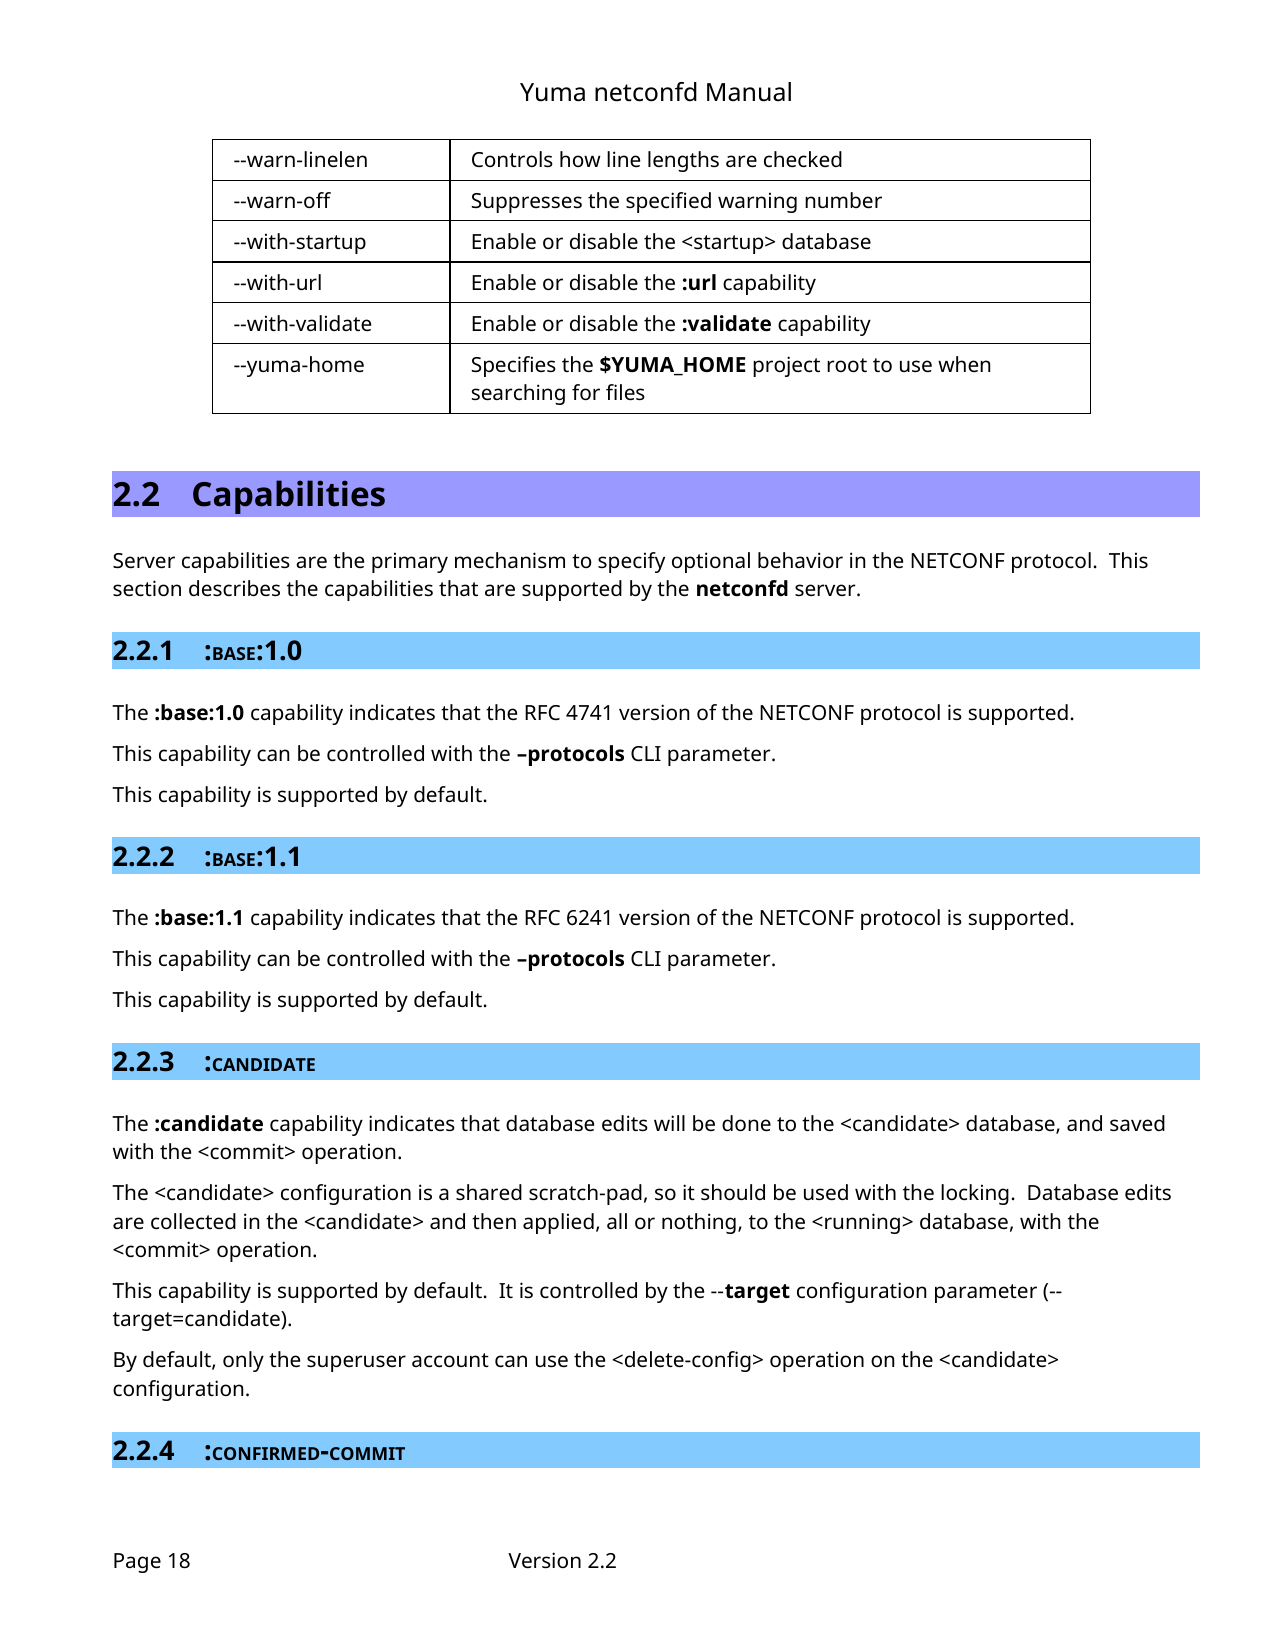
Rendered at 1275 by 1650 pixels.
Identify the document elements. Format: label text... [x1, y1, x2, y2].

text This capability is supported by default. [112, 780, 1200, 808]
subtitle Capabilities [112, 471, 1200, 517]
table_cell Controls how line lengths are checked [451, 140, 1090, 179]
table_cell Enable or disable the :validate capability [451, 303, 1090, 343]
table_cell --with-startup [213, 221, 449, 261]
text The :candidate capability indicates that database edits will be done to the <candidate> database, and saved with the <commit> operation. [112, 1109, 1200, 1166]
text The :base:1.0 capability indicates that the RFC 4741 version of the NETCONF protocol is supported. [112, 698, 1200, 726]
table_cell Enable or disable the <startup> database [451, 221, 1090, 261]
text By default, only the superuser account can use the <delete-config> operation on the <candidate> configuration. [112, 1346, 1200, 1402]
table_cell Suppresses the specified warning number [451, 181, 1090, 220]
table_cell --with-validate [213, 303, 449, 343]
table_cell --with-url [213, 263, 449, 302]
text This capability is supported by default. [112, 985, 1200, 1014]
subtitle :base:1.0 [112, 632, 1200, 669]
text This capability can be controlled with the –protocols CLI parameter. [112, 739, 1200, 767]
subtitle :confirmed-commit [112, 1432, 1200, 1468]
subtitle :base:1.1 [112, 837, 1200, 874]
text This capability can be controlled with the –protocols CLI parameter. [112, 944, 1200, 973]
table_cell Enable or disable the :url capability [451, 263, 1090, 302]
text The <candidate> configuration is a shared scratch-pad, so it should be used with the locking. Database edits are collected in the <candidate> and then applied, all or nothing, to the <running> database, with the <commit> operation. [112, 1178, 1200, 1264]
subtitle :candidate [112, 1043, 1200, 1080]
table_cell Specifies the $YUMA_HOME project root to use when searching for files [451, 344, 1090, 413]
table_cell --warn-linelen [213, 140, 449, 179]
text This capability is supported by default. It is controlled by the --target configuration parameter (--target=candidate). [112, 1276, 1200, 1333]
text Server capabilities are the primary mechanism to specify optional behavior in the NETCONF protocol. This section describes the capabilities that are supported by the netconfd server. [112, 546, 1200, 603]
table_cell --yuma-home [213, 344, 449, 413]
text The :base:1.1 capability indicates that the RFC 6241 version of the NETCONF protocol is supported. [112, 903, 1200, 932]
table_cell --warn-off [213, 181, 449, 220]
